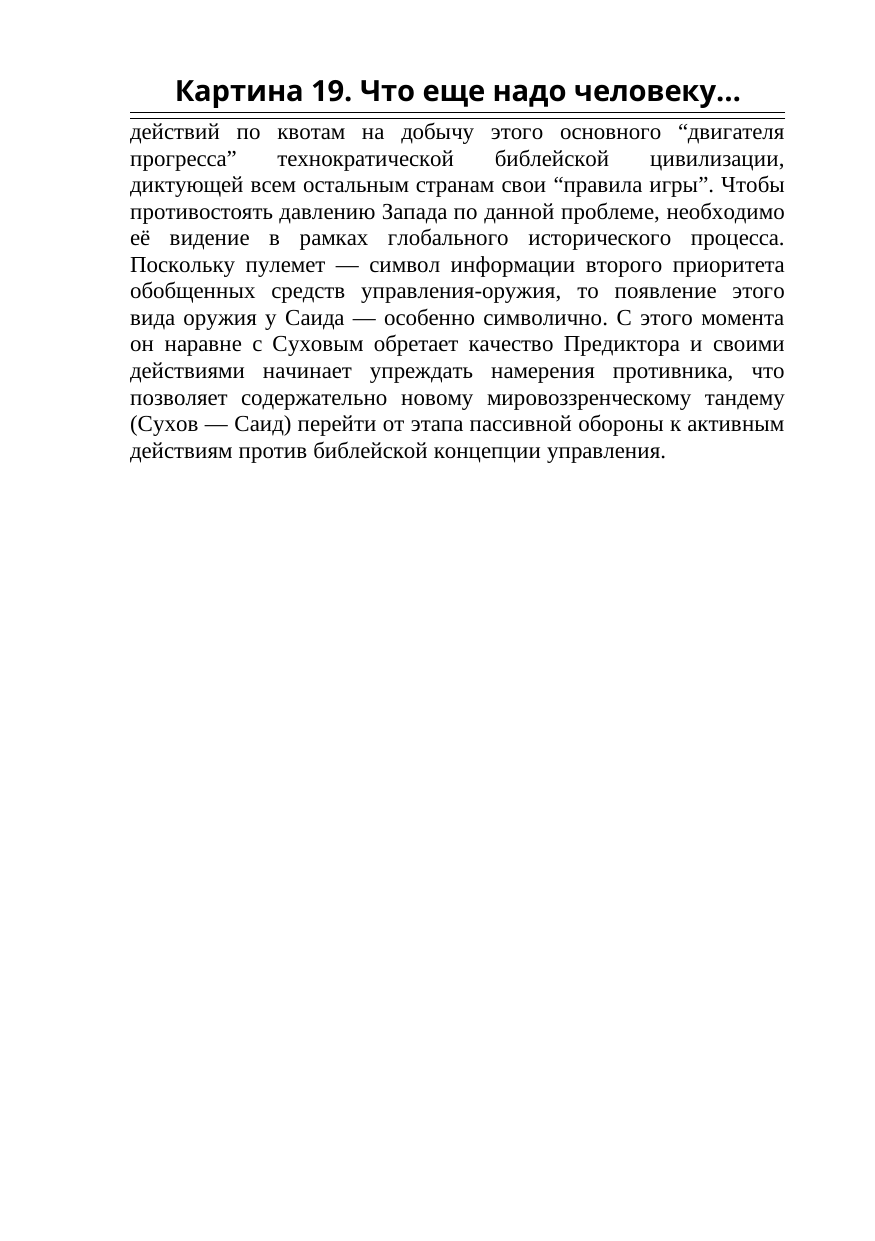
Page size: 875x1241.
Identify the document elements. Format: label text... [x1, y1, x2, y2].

text действий по квотам на добычу этого основного “двигателя прогресса” технократической библейской цивилизации, диктующей всем остальным странам свои “правила игры”. Чтобы противостоять давлению Запада по данной проблеме, необходимо её видение в рамках глобального исторического процесса. Поскольку пулемет — символ информации второго приоритета обобщенных средств управления-оружия, то появление этого вида оружия у Саида — особенно символично. С этого момента он наравне с Суховым обретает качество Предиктора и своими действиями начинает упреждать намерения противника, что позволяет содержательно новому мировоззренческому тандему (Сухов — Саид) перейти от этапа пассивной обороны к активным действиям против библейской концепции управления. [130, 119, 785, 463]
